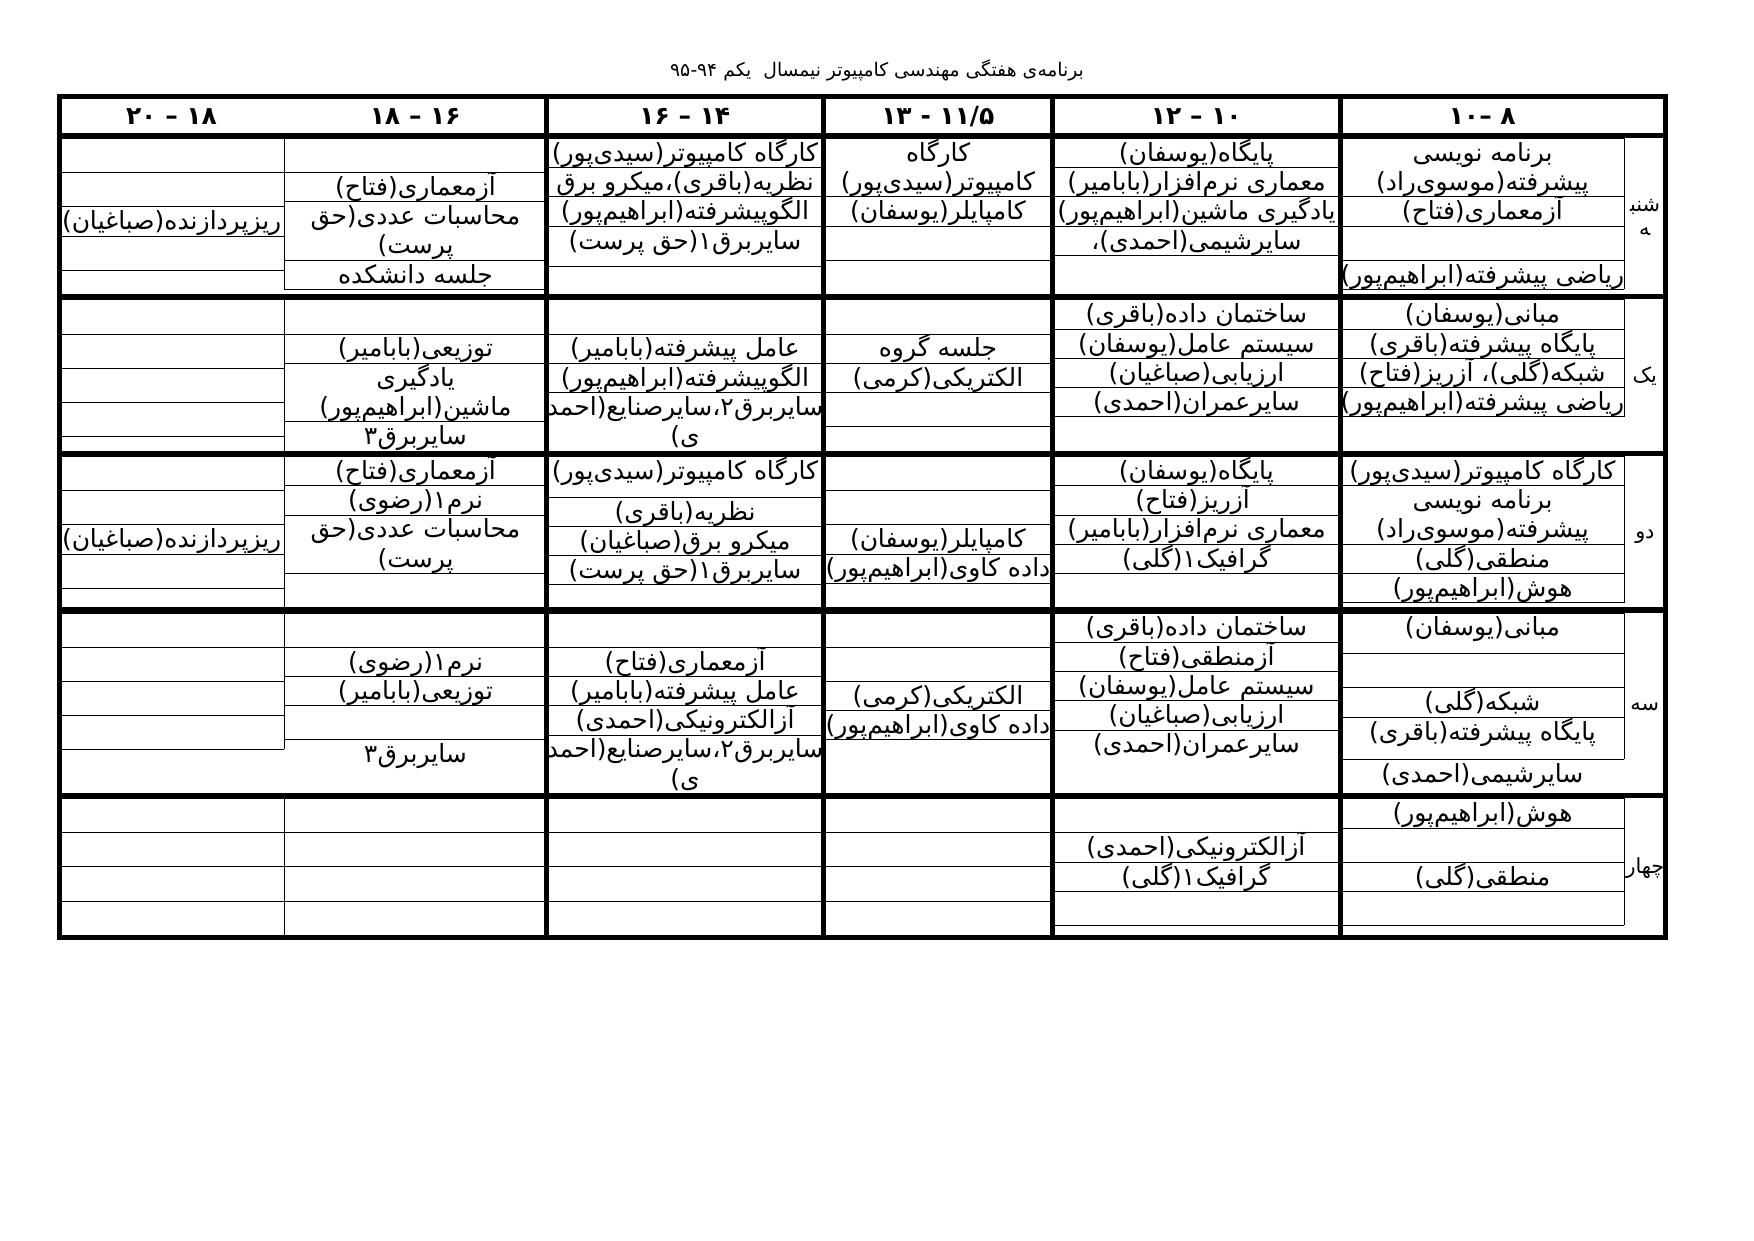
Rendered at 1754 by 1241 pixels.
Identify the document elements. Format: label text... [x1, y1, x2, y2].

table_header [285, 139, 544, 172]
table_header کارگاه کامپیوتر(سیدی‌پور) [1343, 457, 1624, 485]
table_header ۱۰ – ۱۲ [1055, 99, 1338, 133]
table_cell [62, 716, 284, 749]
table_cell نرم۱(رضوی) [285, 648, 544, 676]
table_cell منطقی(گلی) [1343, 863, 1624, 891]
table_cell [826, 902, 1050, 935]
table_cell [62, 237, 284, 270]
table_cell معماری نرم‌افزار(بابامیر) [1055, 168, 1338, 196]
table_header کارگاه کامپیوتر(سیدی‌پور) [826, 139, 1050, 196]
table_cell شبکه(گلی)، آزریز(فتاح) [1343, 359, 1624, 387]
table_cell [826, 427, 1050, 451]
table_header [62, 799, 284, 832]
table_cell [62, 867, 284, 901]
table_cell نظریه(باقری) [549, 498, 821, 526]
table_header [62, 300, 284, 333]
table_header [62, 139, 284, 172]
table_cell ریاضی پیشرفته(ابراهیم‌پور) [1343, 261, 1624, 289]
table_cell [1055, 256, 1338, 294]
table_header ۱۴ – ۱۶ [549, 99, 821, 133]
table_cell [549, 833, 821, 866]
table_cell [1055, 926, 1338, 935]
table_cell داده کاوی(ابراهیم‌پور) [826, 555, 1050, 583]
table_header مبانی(یوسفان) [1343, 300, 1624, 329]
table_cell ریاضی پیشرفته(ابراهیم‌پور) [1343, 388, 1624, 416]
table_header آزمعماری(فتاح) [285, 457, 544, 485]
table_cell نظریه(باقری)،میکرو برق [549, 168, 821, 196]
table_cell [62, 555, 284, 588]
table_cell کامپایلر(یوسفان) [826, 525, 1050, 553]
table_cell ارزیابی(صباغیان) [1055, 701, 1338, 729]
table_cell شبکه(گلی) [1343, 688, 1624, 717]
table_cell ارزیابی(صباغیان) [1055, 359, 1338, 387]
table_cell معماری نرم‌افزار(بابامیر) [1055, 516, 1338, 544]
table_header [1624, 99, 1663, 133]
table_header [826, 614, 1050, 647]
table_cell کامپایلر(یوسفان) [826, 197, 1050, 226]
table_header مبانی(یوسفان) [1343, 614, 1624, 653]
table_cell [826, 261, 1050, 294]
table_header [826, 457, 1050, 490]
table_cell سیستم عامل(یوسفان) [1055, 672, 1338, 700]
table_cell هوش(ابراهیم‌پور) [1343, 574, 1624, 602]
table_cell سایربرق۳ [284, 740, 544, 793]
table_cell [549, 902, 821, 935]
table_cell [285, 902, 544, 935]
table_cell ریزپردازنده(صباغیان) [62, 207, 284, 236]
table_cell [62, 271, 284, 294]
table_cell [62, 335, 284, 368]
table_cell سایرعمران(احمدی) [1055, 388, 1338, 416]
table_cell سایربرق۲،سایرصنایع(احمدی) [549, 393, 821, 451]
table_header ۸ –۱۰ [1343, 99, 1624, 133]
table_cell آزمعماری(فتاح) [285, 173, 544, 201]
table_header ساختمان داده(باقری) [1055, 614, 1338, 642]
table_cell منطقی(گلی) [1343, 545, 1624, 573]
table_cell [285, 574, 544, 607]
table_header ۱۶ – ۱۸ [284, 99, 544, 133]
table_header [285, 614, 544, 647]
table_cell [285, 706, 544, 739]
table_cell [826, 584, 1050, 607]
table_cell [1343, 290, 1624, 294]
table_cell آزمنطقی(فتاح) [1055, 643, 1338, 671]
table_header ۱۸ – ۲۰ [62, 99, 284, 133]
table_cell محاسبات عددی(حق پرست) [285, 516, 544, 573]
table_cell سایرشیمی(احمدی)، [1055, 227, 1338, 255]
table_cell سایربرق۲،سایرصنایع(احمدی) [549, 736, 821, 793]
table_cell [1343, 926, 1624, 935]
table_header [549, 799, 821, 832]
table_cell سایربرق۱(حق پرست) [549, 227, 821, 266]
table_cell [1055, 574, 1338, 607]
table_cell سایربرق۱(حق پرست) [549, 556, 821, 584]
table_header پایگاه(یوسفان) [1055, 139, 1338, 167]
table_header [62, 614, 284, 647]
table_cell عامل پیشرفته(بابامیر) [549, 677, 821, 705]
table_cell [1343, 829, 1624, 862]
table_cell [62, 589, 284, 607]
table_cell [1343, 417, 1624, 451]
table_header [826, 799, 1050, 832]
table_cell جلسه دانشکده [285, 261, 544, 289]
table_cell نرم۱(رضوی) [285, 486, 544, 514]
table_cell [62, 491, 284, 524]
table_header [549, 300, 821, 333]
table_header [826, 300, 1050, 333]
table_cell سایربرق۳ [285, 422, 544, 451]
table_cell برنامه نویسی پیشرفته(موسوی‌راد) [1343, 486, 1624, 544]
table_header [62, 457, 284, 490]
table_header [1055, 799, 1338, 832]
table_cell الگوپیشرفته(ابراهیم‌پور) [549, 364, 821, 392]
table_cell الگوپیشرفته(ابراهیم‌پور) [549, 197, 821, 226]
table_cell [62, 369, 284, 402]
table_cell پایگاه پیشرفته(باقری) [1343, 330, 1624, 358]
table_header [285, 300, 544, 333]
table_cell [549, 585, 821, 607]
table_header ساختمان داده(باقری) [1055, 300, 1338, 329]
table_cell [549, 867, 821, 901]
table_cell [826, 740, 1050, 793]
table_cell [826, 833, 1050, 866]
table_cell [62, 750, 284, 793]
table_cell آزریز(فتاح) [1055, 486, 1338, 514]
table_cell داده کاوی(ابراهیم‌پور) [826, 711, 1050, 739]
table_cell ریزپردازنده(صباغیان) [62, 525, 284, 553]
table_cell آزالکترونیکی(احمدی) [549, 706, 821, 734]
table_cell [1343, 654, 1624, 687]
table_cell [1343, 603, 1624, 607]
table_header کارگاه کامپیوتر(سیدی‌پور) [549, 139, 821, 167]
table_cell یک [1624, 299, 1663, 451]
table_header کارگاه کامپیوتر(سیدی‌پور) [549, 457, 821, 497]
table_cell سایرشیمی(احمدی) [1343, 760, 1624, 793]
table_cell [285, 833, 544, 866]
table_cell [62, 437, 284, 451]
table_cell [1055, 417, 1338, 451]
table_cell [1343, 892, 1624, 925]
table_cell توزیعی(بابامیر) [285, 677, 544, 705]
table_cell [285, 867, 544, 901]
table_cell الکتریکی(کرمی) [826, 364, 1050, 392]
table_cell چهار [1624, 798, 1663, 935]
table_cell سه [1624, 613, 1663, 793]
table_cell آزمعماری(فتاح) [549, 648, 821, 676]
table_cell سایرعمران(احمدی) [1055, 731, 1338, 793]
table_header برنامه نویسی پیشرفته(موسوی‌راد) [1343, 139, 1624, 196]
table_cell [62, 902, 284, 935]
table_cell یادگیری ماشین(ابراهیم‌پور) [1055, 197, 1338, 226]
table_header پایگاه(یوسفان) [1055, 457, 1338, 485]
table_cell شنبه [1624, 138, 1663, 294]
text برنامه‌ی هفتگی مهندسی کامپیوتر نیمسال یکم ۹۴-۹۵ [59, 59, 1695, 81]
table_cell [62, 403, 284, 436]
table_cell آزمعماری(فتاح) [1343, 197, 1624, 226]
table_cell [826, 393, 1050, 426]
table_cell [826, 227, 1050, 260]
table_cell دو [1624, 456, 1663, 607]
table_cell سیستم عامل(یوسفان) [1055, 330, 1338, 358]
table_header [549, 614, 821, 647]
table_cell [1343, 227, 1624, 260]
table_cell گرافیک۱(گلی) [1055, 863, 1338, 891]
table_cell [549, 267, 821, 294]
table_cell میکرو برق(صباغیان) [549, 527, 821, 555]
table_cell [826, 648, 1050, 681]
table_cell جلسه گروه [826, 335, 1050, 363]
table_cell توزیعی(بابامیر) [285, 335, 544, 363]
table_cell محاسبات عددی(حق پرست) [285, 202, 544, 260]
table_cell [62, 833, 284, 866]
table_cell عامل پیشرفته(بابامیر) [549, 335, 821, 363]
table_cell الکتریکی(کرمی) [826, 682, 1050, 710]
table_header ۱۱/۵ - ۱۳ [826, 99, 1050, 133]
table_cell [284, 290, 544, 294]
table_cell [62, 682, 284, 715]
table_cell [826, 491, 1050, 524]
table_cell آزالکترونیکی(احمدی) [1055, 833, 1338, 862]
table_cell یادگیری ماشین(ابراهیم‌پور) [285, 364, 544, 421]
table_cell [826, 867, 1050, 901]
table_cell پایگاه پیشرفته(باقری) [1343, 718, 1624, 759]
table_cell [1055, 892, 1338, 925]
table_header [285, 799, 544, 832]
table_cell [62, 648, 284, 681]
table_cell گرافیک۱(گلی) [1055, 545, 1338, 573]
table_header هوش(ابراهیم‌پور) [1343, 799, 1624, 827]
table_cell [62, 173, 284, 206]
